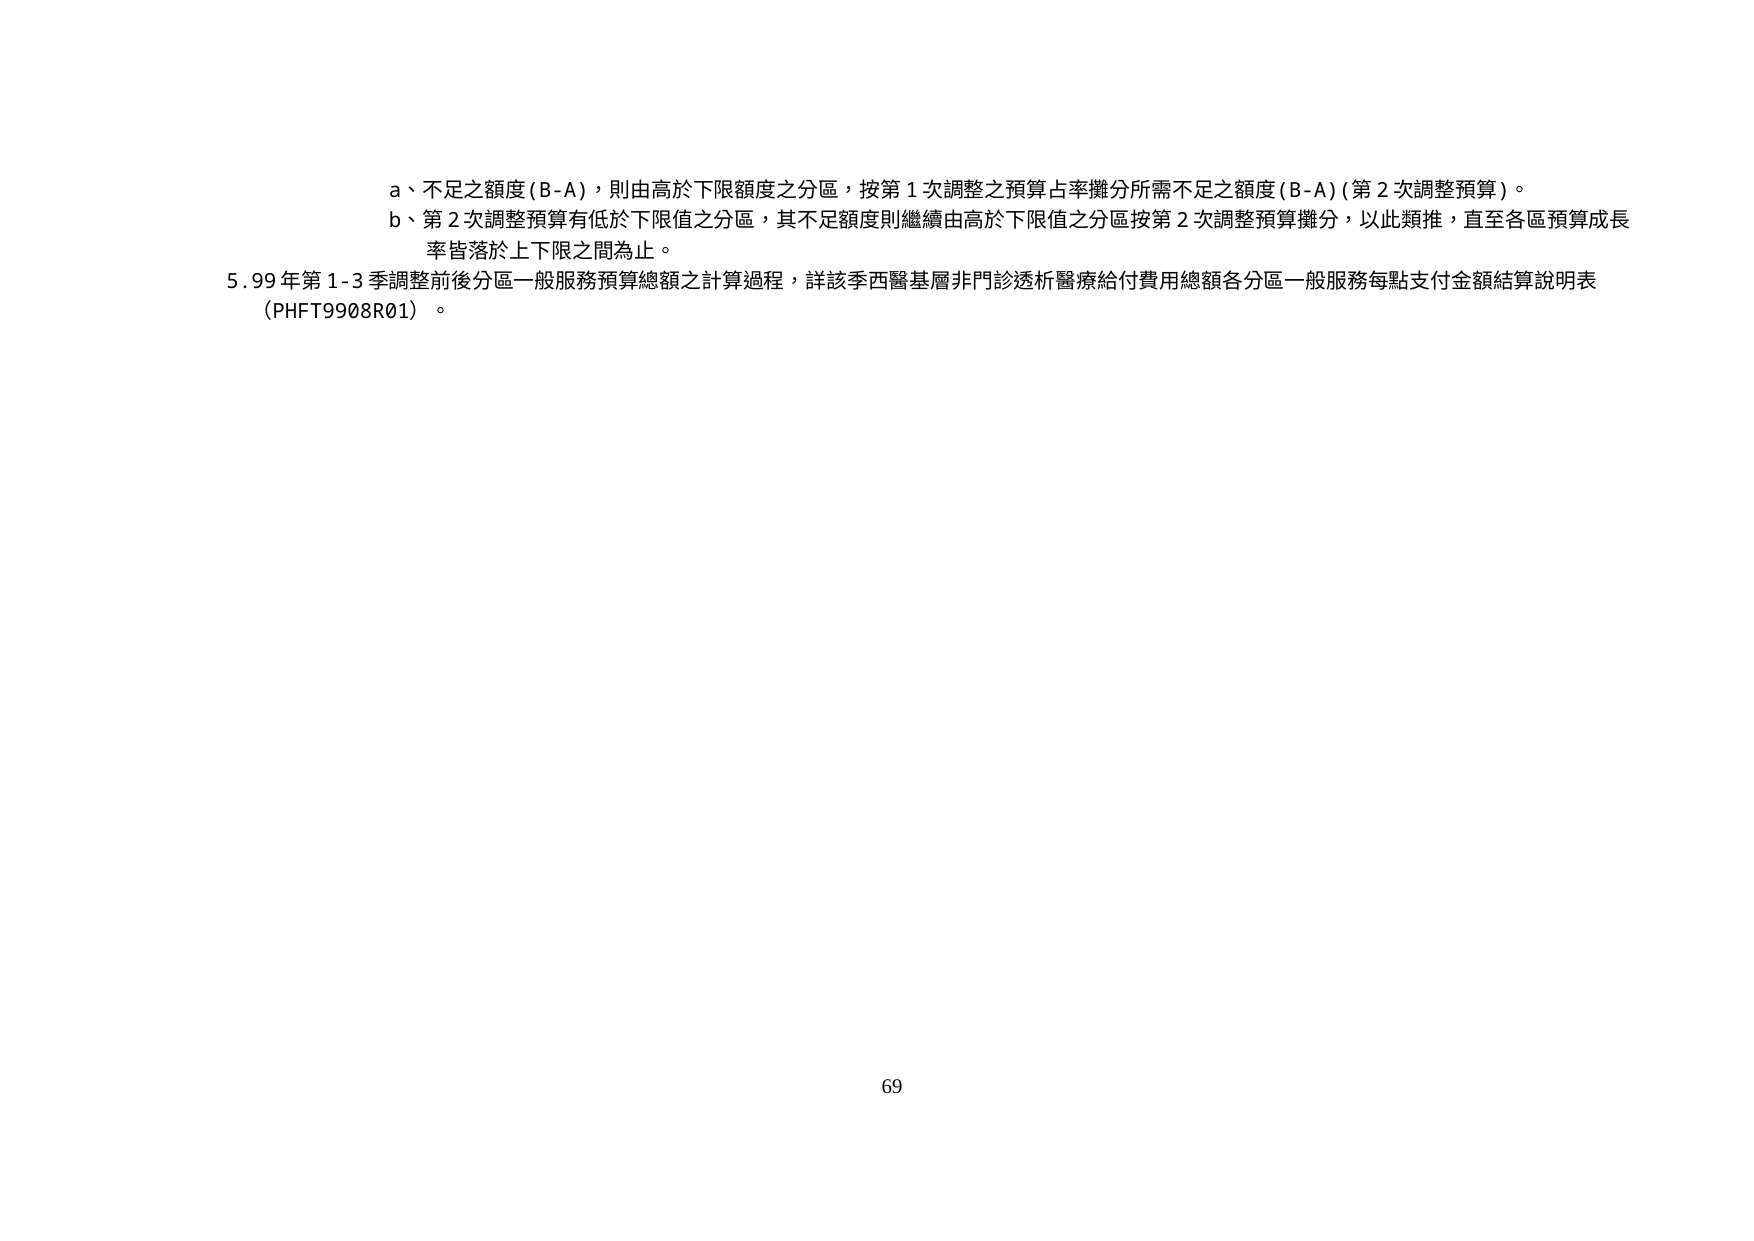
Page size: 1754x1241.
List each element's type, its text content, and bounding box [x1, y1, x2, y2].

text 5.99年第1-3季調整前後分區一般服務預算總額之計算過程，詳該季西醫基層非門診透析醫療給付費用總額各分區一般服務每點支付金額結算說明表 [89, 264, 1695, 294]
text a、不足之額度(B-A)，則由高於下限額度之分區，按第1次調整之預算占率攤分所需不足之額度(B-A)(第2次調整預算)。 [89, 173, 1695, 203]
text b、第2次調整預算有低於下限值之分區，其不足額度則繼續由高於下限值之分區按第2次調整預算攤分，以此類推，直至各區預算成長 [89, 203, 1695, 234]
text （PHFT9908R01）。 [89, 294, 1695, 325]
text 率皆落於上下限之間為止。 [89, 234, 1695, 264]
